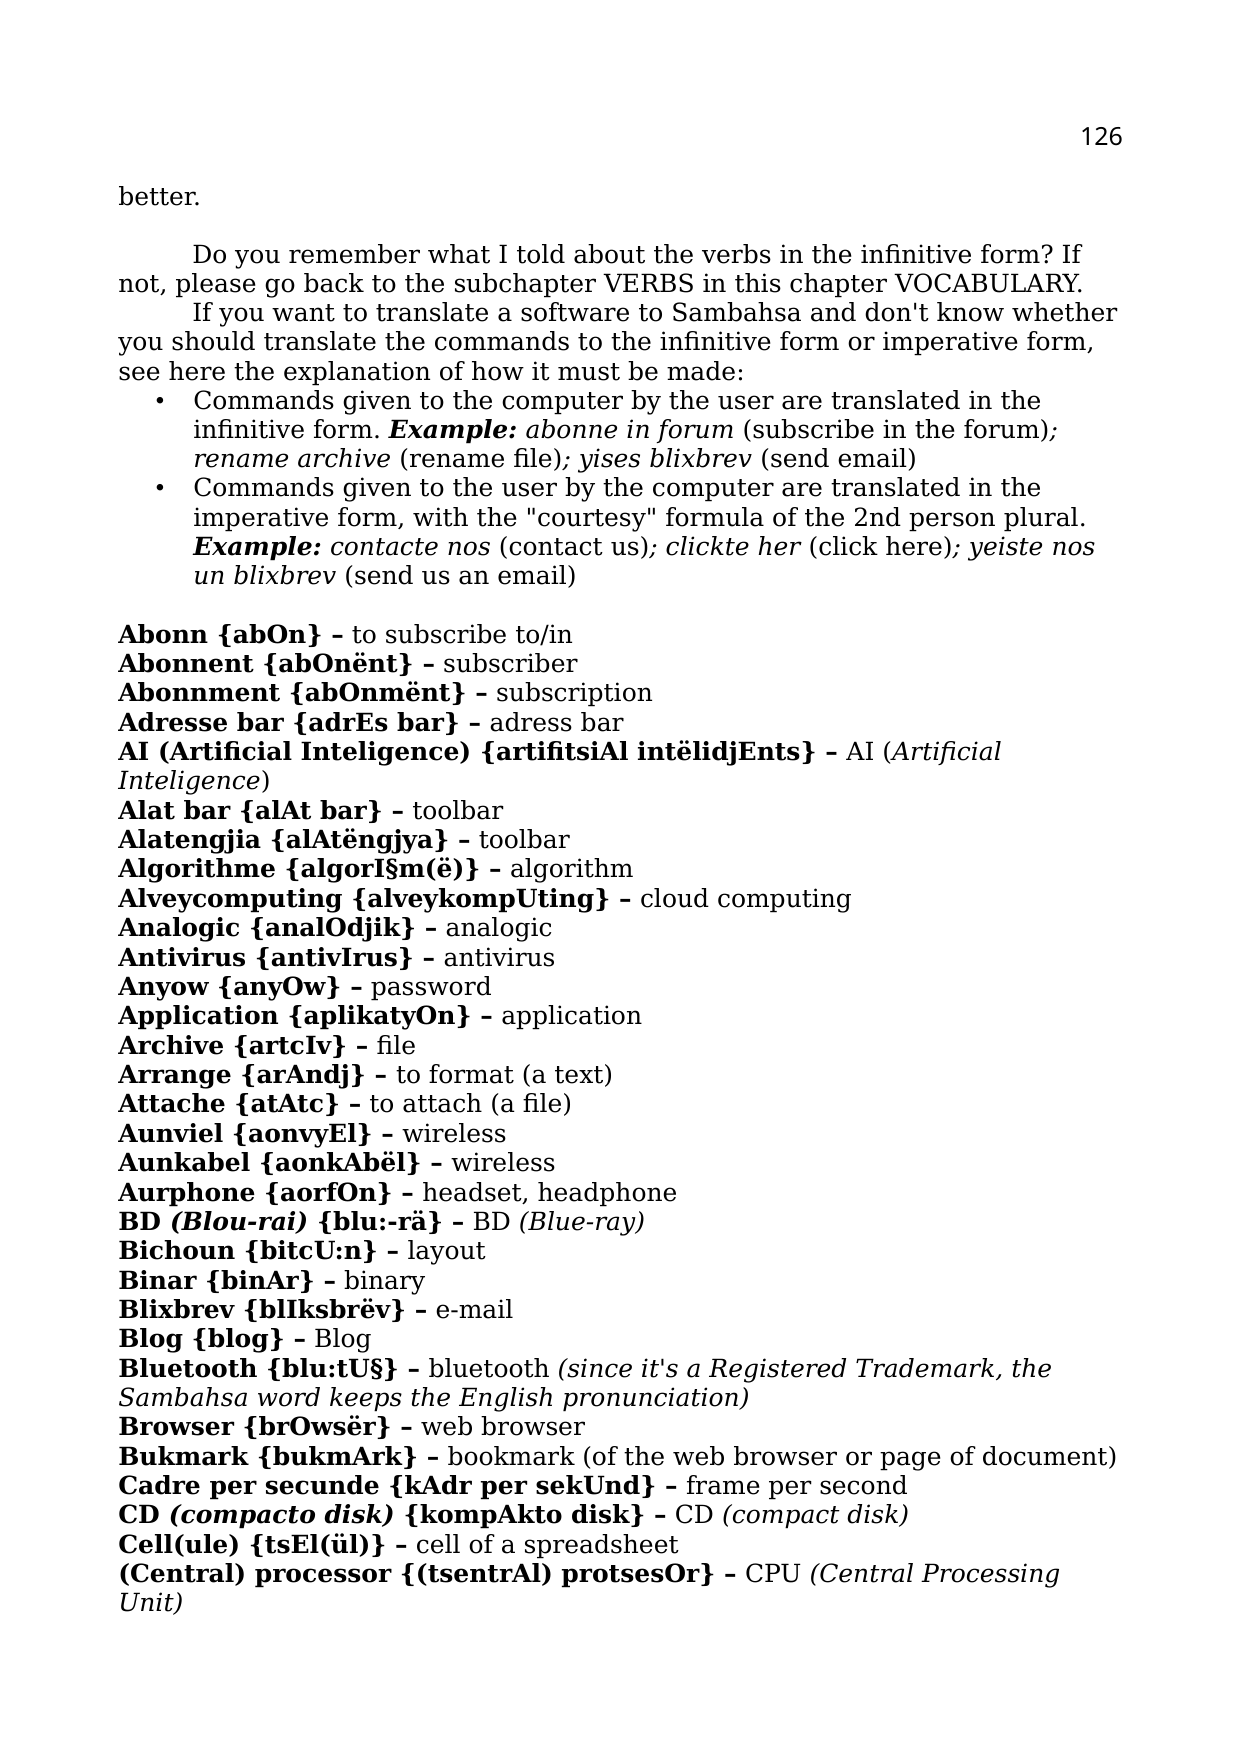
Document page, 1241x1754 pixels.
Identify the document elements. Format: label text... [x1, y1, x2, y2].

text Blixbrev {blIksbrëv} – e-mail [118, 1295, 1123, 1324]
text Bichoun {bitcU:n} – layout [118, 1236, 1123, 1266]
text better. [118, 182, 1123, 211]
text Algorithme {algorI§m(ë)} – algorithm [118, 854, 1123, 884]
text Aunkabel {aonkAbël} – wireless [118, 1148, 1123, 1177]
text Arrange {arAndj} – to format (a text) [118, 1060, 1123, 1089]
text Attache {atAtc} – to attach (a file) [118, 1089, 1123, 1119]
text Aunviel {aonvyEl} – wireless [118, 1119, 1123, 1148]
text Anyow {anyOw} – password [118, 972, 1123, 1001]
text Abonnment {abOnmënt} – subscription [118, 678, 1123, 708]
list Commands given to the computer by the user are translated in the infinitive form. Example: abonne in forum (subscribe in the forum); rename archive (rename file); yises blixbrev (send email) [156, 386, 1123, 473]
text (Central) processor {(tsentrAl) protsesOr} – CPU (Central Processing Unit) [118, 1559, 1123, 1618]
text Archive {artcIv} – file [118, 1031, 1123, 1060]
text Antivirus {antivIrus} – antivirus [118, 942, 1123, 972]
text Bluetooth {blu:tU§} – bluetooth (since it's a Registered Trademark, the Sambahsa word keeps the English pronunciation) [118, 1354, 1123, 1412]
text Alveycomputing {alveykompUting} – cloud computing [118, 884, 1123, 913]
text BD (Blou-rai) {blu:-rä} – BD (Blue-ray) [118, 1207, 1123, 1236]
text AI (Artificial Inteligence) {artifitsiAl intëlidjEnts} – AI (Artificial Inteligence) [118, 737, 1123, 796]
text CD (compacto disk) {kompAkto disk} – CD (compact disk) [118, 1500, 1123, 1530]
text Blog {blog} – Blog [118, 1324, 1123, 1354]
text Adresse bar {adrEs bar} – adress bar [118, 708, 1123, 737]
text Do you remember what I told about the verbs in the infinitive form? If not, please go back to the subchapter VERBS in this chapter VOCABULARY. [118, 240, 1123, 298]
text Analogic {analOdjik} – analogic [118, 913, 1123, 942]
text Browser {brOwsër} – web browser [118, 1412, 1123, 1442]
text Alat bar {alAt bar} – toolbar [118, 796, 1123, 825]
text If you want to translate a software to Sambahsa and don't know whether you should translate the commands to the infinitive form or imperative form, see here the explanation of how it must be made: [118, 298, 1123, 386]
text Cell(ule) {tsEl(ül)} – cell of a spreadsheet [118, 1530, 1123, 1559]
text Binar {binAr} – binary [118, 1266, 1123, 1295]
text Bukmark {bukmArk} – bookmark (of the web browser or page of document) [118, 1442, 1123, 1471]
text Aurphone {aorfOn} – headset, headphone [118, 1177, 1123, 1207]
text Cadre per secunde {kAdr per sekUnd} – frame per second [118, 1471, 1123, 1500]
text Application {aplikatyOn} – application [118, 1001, 1123, 1031]
text Alatengjia {alAtëngjya} – toolbar [118, 825, 1123, 854]
text Abonn {abOn} – to subscribe to/in [118, 619, 1123, 649]
list Commands given to the user by the computer are translated in the imperative form, with the "courtesy" formula of the 2nd person plural. Example: contacte nos (contact us); clickte her (click here); yeiste nos un blixbrev (send us an email) [156, 473, 1123, 590]
text Abonnent {abOnënt} – subscriber [118, 649, 1123, 678]
